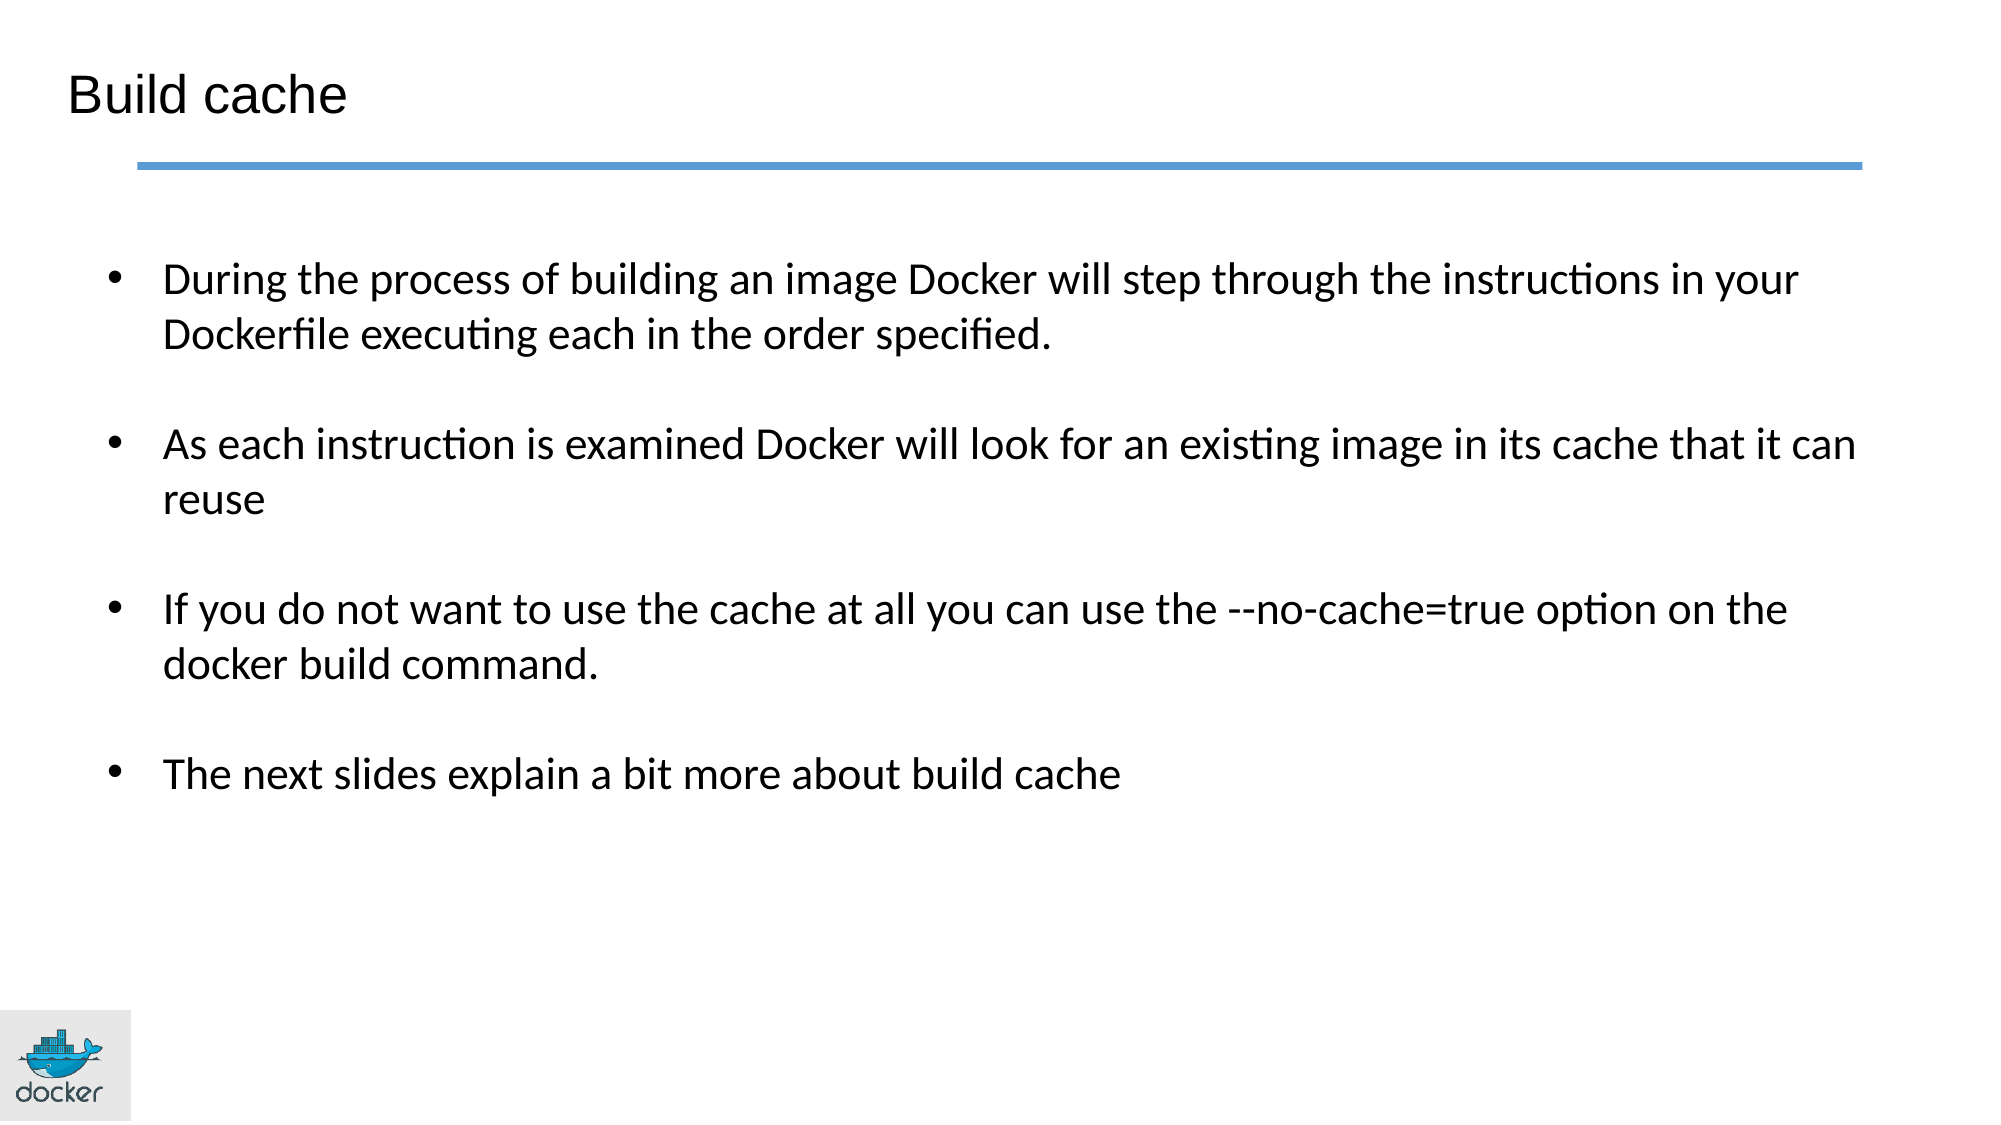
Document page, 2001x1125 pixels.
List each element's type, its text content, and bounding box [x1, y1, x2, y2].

text_box Build cache [53, 51, 1043, 132]
picture [0, 1010, 131, 1121]
text_box During the process of building an image Docker will step through the instructions in your Dockerfile executing each in the order specified. As each instruction is examined Docker will look for an existing image in its cache that it can reuse If you do not want to use the cache at all you can use the --no-cache=true option on the docker build command. The next slides explain a bit more about build cache [91, 241, 1892, 1052]
